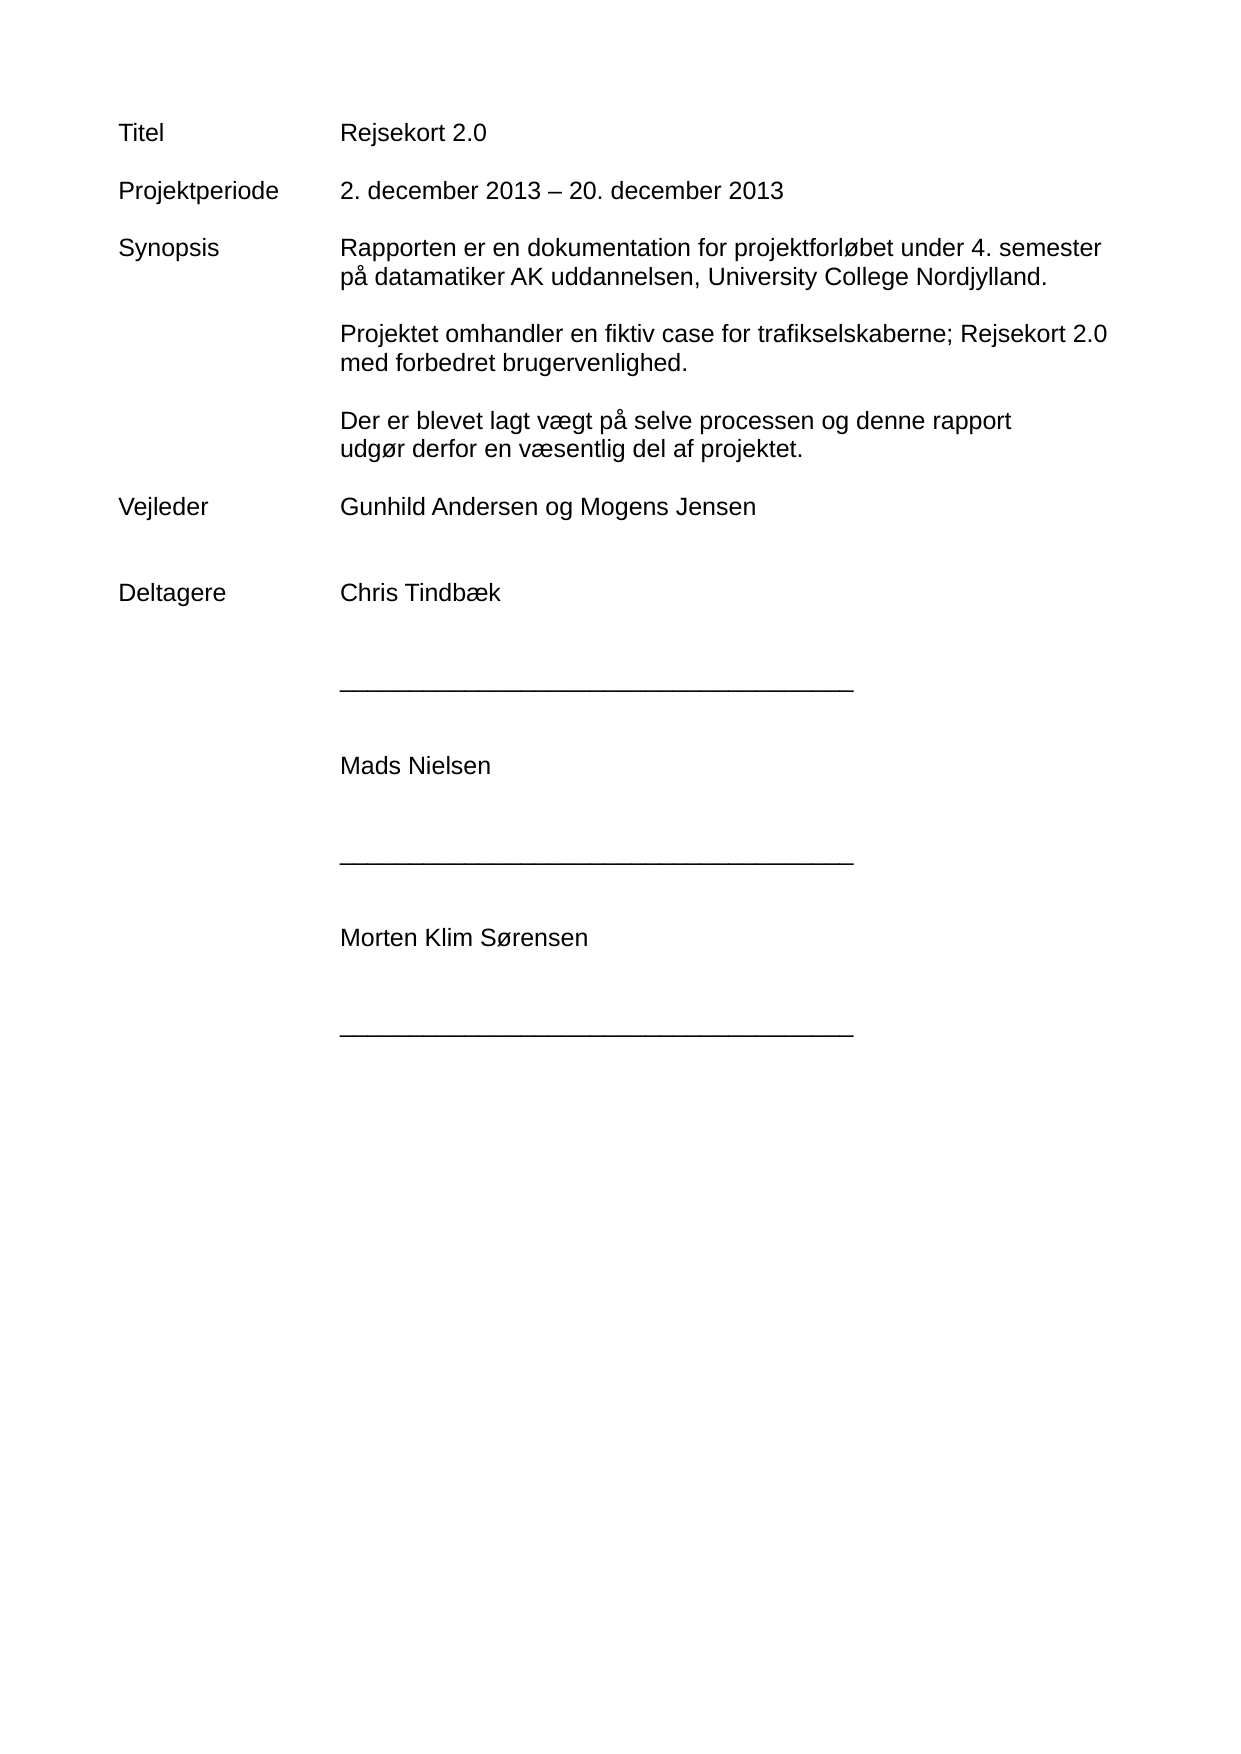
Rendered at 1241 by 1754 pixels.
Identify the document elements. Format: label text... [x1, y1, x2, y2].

text Projektet omhandler en fiktiv case for trafikselskaberne; Rejsekort 2.0 med forbedret brugervenlighed. [118, 319, 1122, 377]
text Titel Rejsekort 2.0 [118, 118, 1122, 147]
text Morten Klim Sørensen [118, 923, 1122, 952]
text _____________________________________ [118, 1009, 1122, 1038]
text Synopsis Rapporten er en dokumentation for projektforløbet under 4. semester på datamatiker AK uddannelsen, University College Nordjylland. [118, 233, 1122, 291]
text _____________________________________ [118, 664, 1122, 693]
text Deltagere Chris Tindbæk [118, 578, 1122, 607]
text Mads Nielsen [118, 751, 1122, 779]
text Vejleder Gunhild Andersen og Mogens Jensen [118, 492, 1122, 521]
text Projektperiode 2. december 2013 – 20. december 2013 [118, 176, 1122, 204]
text Der er blevet lagt vægt på selve processen og denne rapport [118, 406, 1122, 434]
text udgør derfor en væsentlig del af projektet. [118, 434, 1122, 463]
text _____________________________________ [118, 837, 1122, 866]
